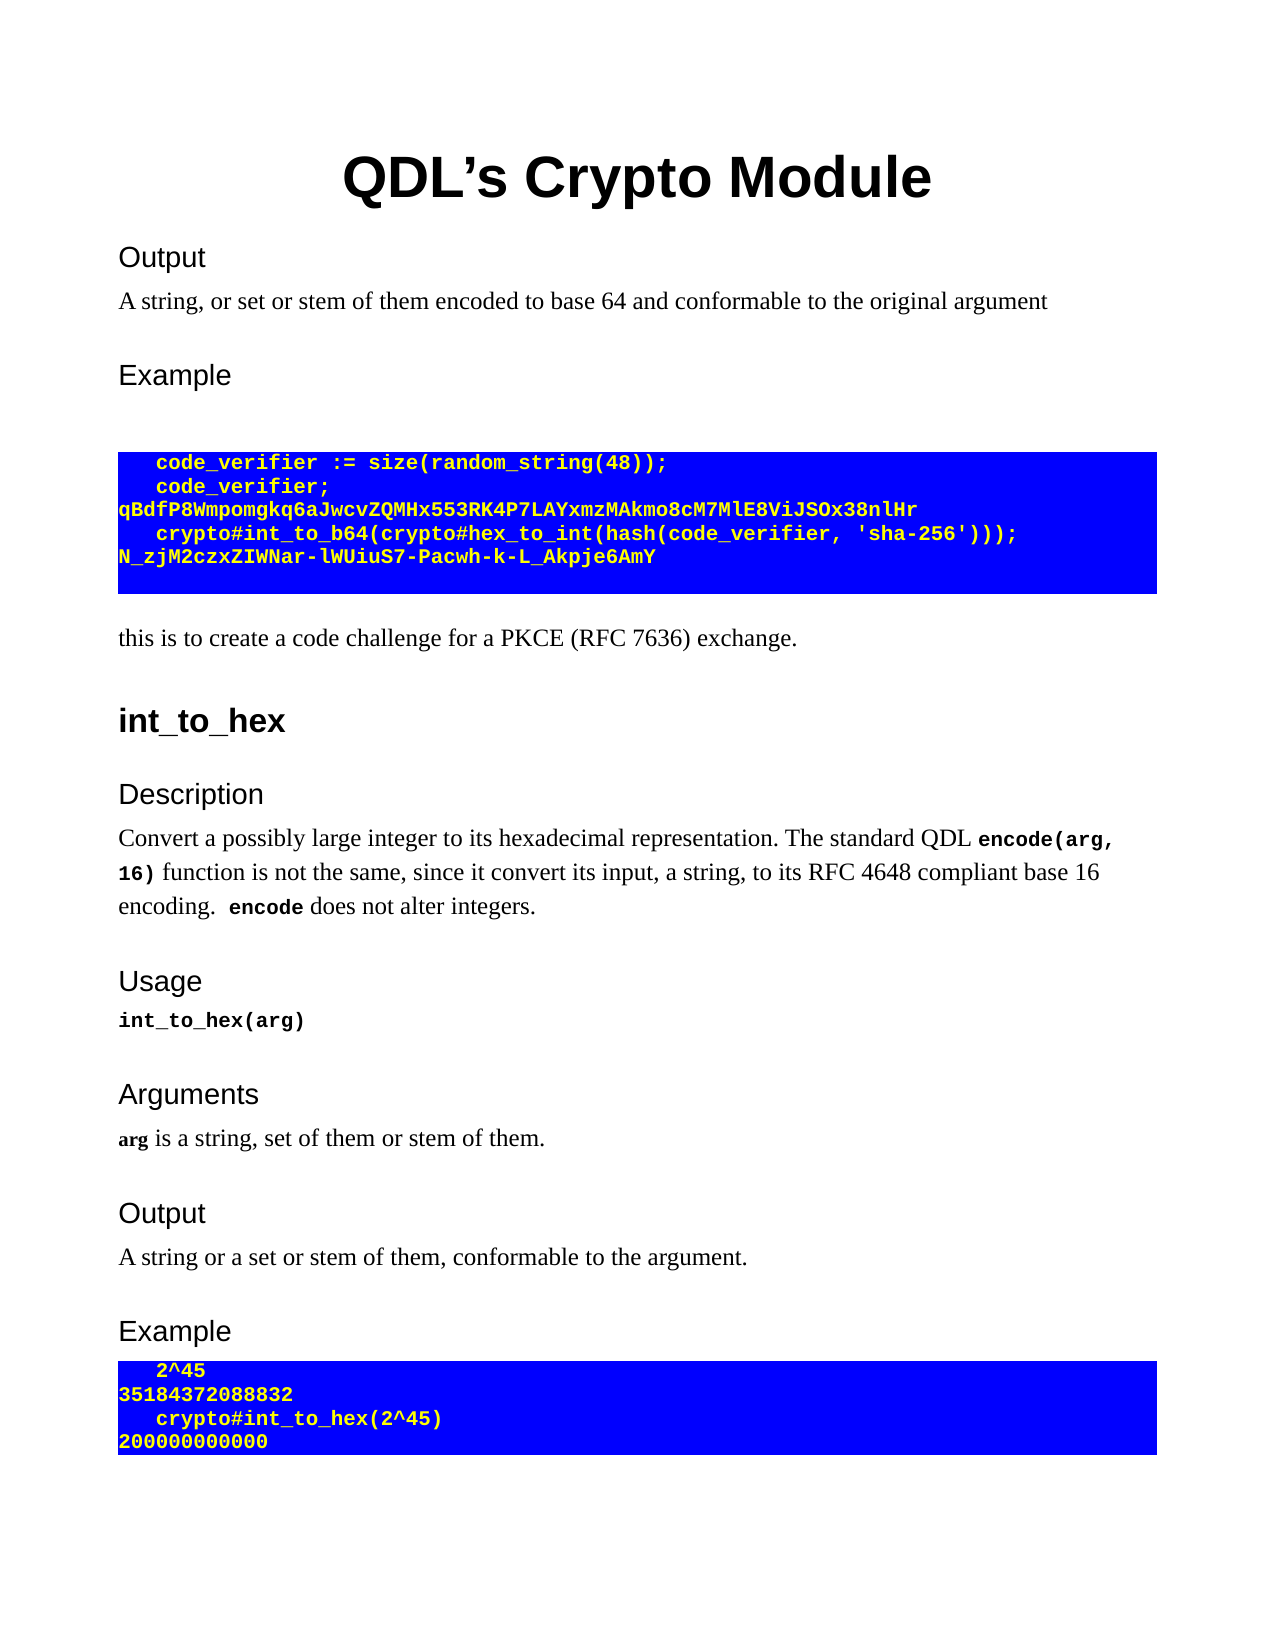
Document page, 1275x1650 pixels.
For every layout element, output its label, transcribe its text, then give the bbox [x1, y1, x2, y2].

text 2^45 [118, 1361, 1157, 1384]
text A string, or set or stem of them encoded to base 64 and conformable to the original argument [118, 286, 1157, 314]
subtitle int_to_hex [118, 701, 1157, 739]
text Convert a possibly large integer to its hexadecimal representation. The standard QDL encode(arg, 16) function is not the same, since it convert its input, a string, to its RFC 4648 compliant base 16 encoding. encode does not alter integers. [118, 823, 1157, 920]
subtitle Arguments [118, 1077, 1157, 1111]
subtitle Output [118, 1196, 1157, 1229]
text int_to_hex(arg) [118, 1010, 1157, 1034]
subtitle Description [118, 777, 1157, 811]
text crypto#int_to_hex(2^45) [118, 1408, 1157, 1431]
text this is to create a code challenge for a PKCE (RFC 7636) exchange. [118, 623, 1157, 651]
subtitle Output [118, 240, 1157, 273]
text qBdfP8Wmpomgkq6aJwcvZQMHx553RK4P7LAYxmzMAkmo8cM7MlE8ViJSOx38nlHr [118, 499, 1157, 523]
text A string or a set or stem of them, conformable to the argument. [118, 1242, 1157, 1271]
text arg is a string, set of them or stem of them. [118, 1123, 1157, 1152]
text crypto#int_to_b64(crypto#hex_to_int(hash(code_verifier, 'sha-256'))); [118, 523, 1157, 547]
text 35184372088832 [118, 1384, 1157, 1408]
text N_zjM2czxZIWNar-lWUiuS7-Pacwh-k-L_Akpje6AmY [118, 547, 1157, 570]
subtitle Example [118, 358, 1157, 392]
subtitle Example [118, 1314, 1157, 1348]
text code_verifier; [118, 476, 1157, 499]
subtitle Usage [118, 964, 1157, 998]
text 200000000000 [118, 1431, 1157, 1455]
text code_verifier := size(random_string(48)); [118, 452, 1157, 476]
